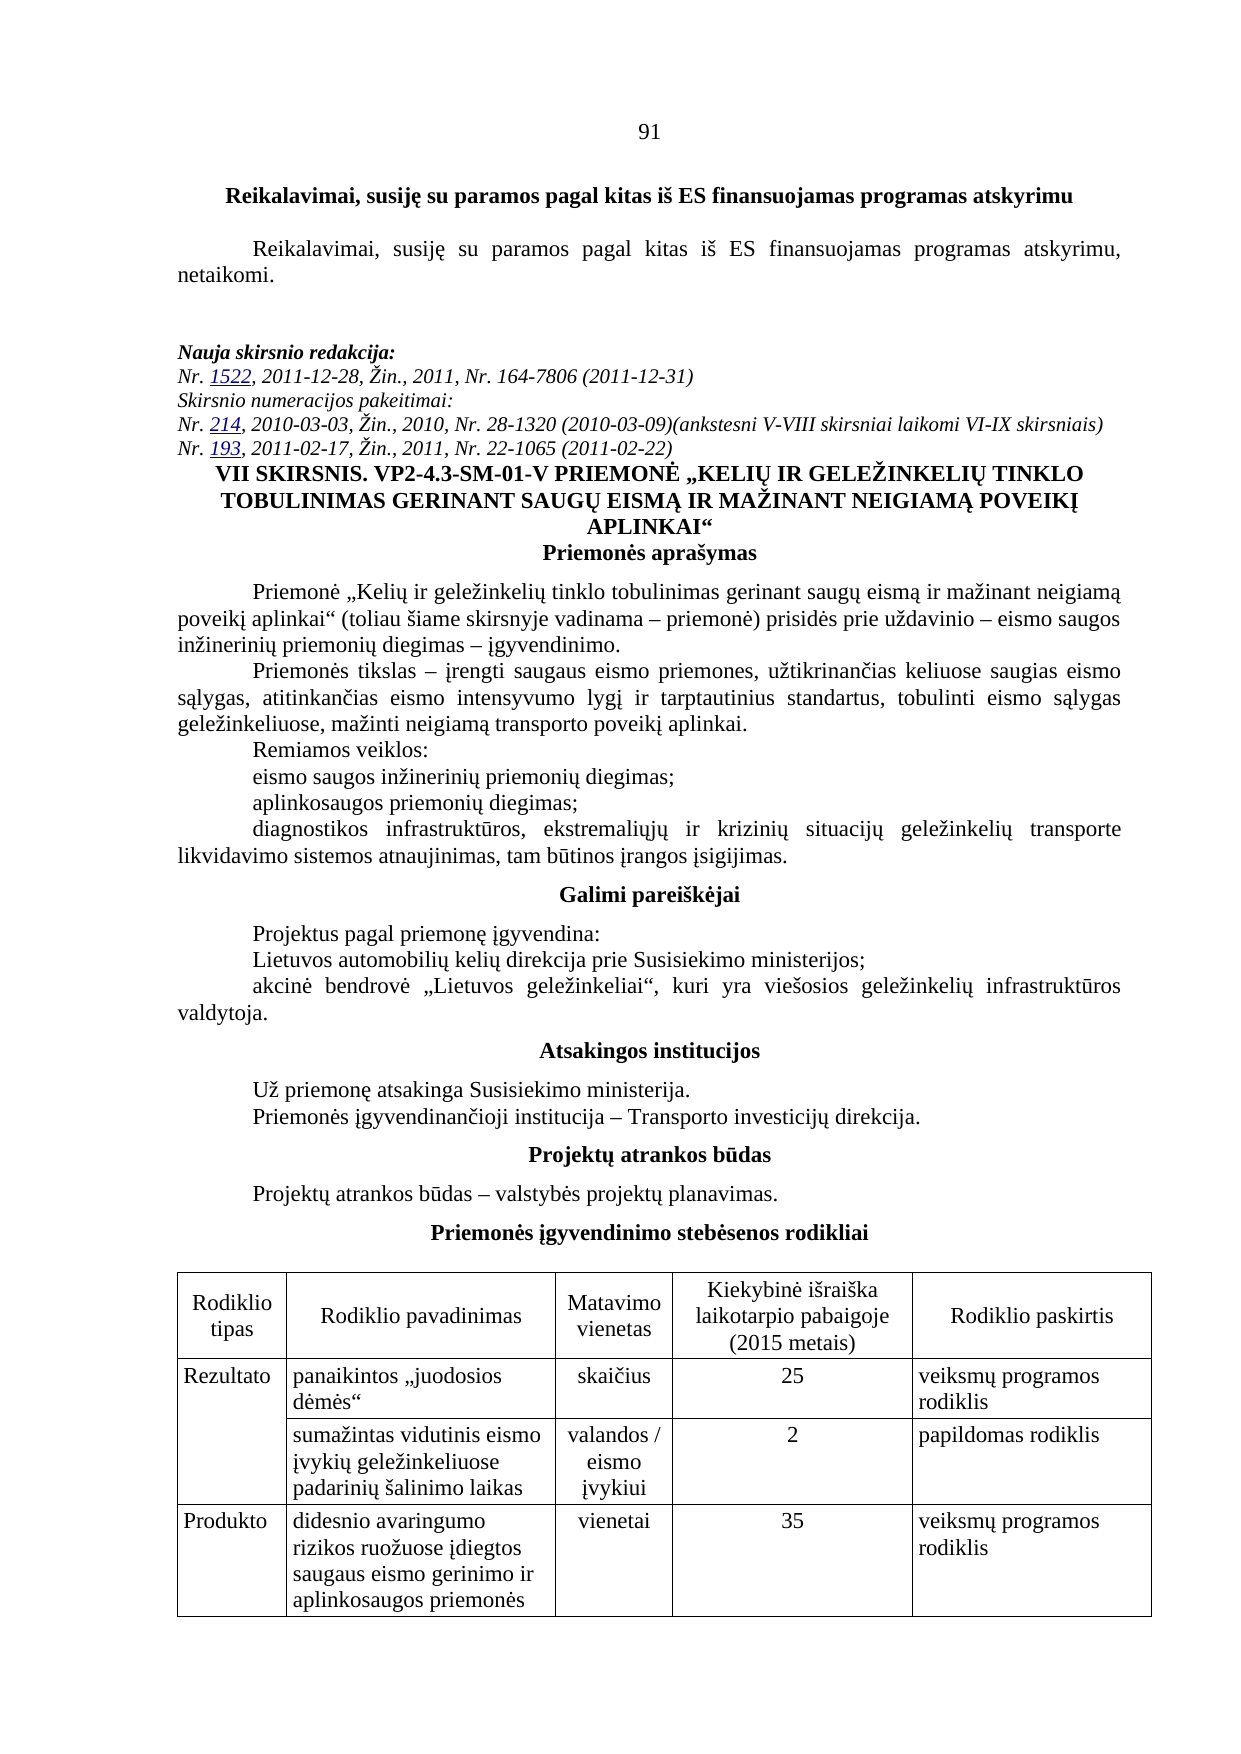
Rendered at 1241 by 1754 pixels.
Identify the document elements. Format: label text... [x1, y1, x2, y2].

table_cell didesnio avaringumo rizikos ruožuose įdiegtos saugaus eismo gerinimo ir aplinkosaugos priemonės [287, 1505, 555, 1616]
text Reikalavimai, susiję su paramos pagal kitas iš ES finansuojamas programas atskyrimu [177, 182, 1122, 208]
table_header Matavimo vienetas [556, 1273, 672, 1358]
table_header Rodiklio pavadinimas [287, 1273, 555, 1358]
table_cell skaičius [556, 1359, 672, 1417]
table_cell valandos / eismo įvykiui [556, 1419, 672, 1503]
text Priemonės tikslas – įrengti saugaus eismo priemones, užtikrinančias keliuose saugias eismo sąlygas, atitinkančias eismo intensyvumo lygį ir tarptautinius standartus, tobulinti eismo sąlygas geležinkeliuose, mažinti neigiamą transporto poveikį aplinkai. [177, 657, 1122, 736]
text eismo saugos inžinerinių priemonių diegimas; [177, 763, 1122, 789]
table_cell veiksmų programos rodiklis [913, 1505, 1151, 1616]
table_cell 25 [673, 1359, 912, 1417]
list Lietuvos automobilių kelių direkcija prie Susisiekimo ministerijos; [177, 946, 1122, 972]
table_cell 2 [673, 1419, 912, 1503]
text Nr. 193, 2011-02-17, Žin., 2011, Nr. 22-1065 (2011-02-22) [177, 436, 1122, 460]
text Projektų atrankos būdas [177, 1142, 1122, 1168]
text Priemonės įgyvendinančioji institucija – Transporto investicijų direkcija. [177, 1103, 1122, 1129]
table_cell panaikintos „juodosios dėmės“ [287, 1359, 555, 1417]
text Atsakingos institucijos [177, 1037, 1122, 1064]
text Už priemonę atsakinga Susisiekimo ministerija. [177, 1076, 1122, 1103]
table_header Rodiklio paskirtis [913, 1273, 1151, 1358]
text Projektų atrankos būdas – valstybės projektų planavimas. [177, 1180, 1122, 1207]
text diagnostikos infrastruktūros, ekstremaliųjų ir krizinių situacijų geležinkelių transporte likvidavimo sistemos atnaujinimas, tam būtinos įrangos įsigijimas. [177, 816, 1122, 868]
text Nauja skirsnio redakcija: [177, 340, 1122, 364]
table_cell Produkto [178, 1505, 286, 1616]
text Reikalavimai, susiję su paramos pagal kitas iš ES finansuojamas programas atskyrimu, netaikomi. [177, 235, 1122, 287]
text Priemonės aprašymas [177, 539, 1122, 566]
table_cell sumažintas vidutinis eismo įvykių geležinkeliuose padarinių šalinimo laikas [287, 1419, 555, 1503]
list Galimi pareiškėjai [177, 881, 1122, 907]
table_header Rodiklio tipas [178, 1273, 286, 1358]
text Nr. 1522, 2011-12-28, Žin., 2011, Nr. 164-7806 (2011-12-31) [177, 364, 1122, 388]
list Projektus pagal priemonę įgyvendina: [177, 919, 1122, 946]
text aplinkosaugos priemonių diegimas; [177, 789, 1122, 816]
list akcinė bendrovė „Lietuvos geležinkeliai“, kuri yra viešosios geležinkelių infrastruktūros valdytoja. [177, 972, 1122, 1025]
text Skirsnio numeracijos pakeitimai: [177, 388, 1122, 412]
table_header Kiekybinė išraiška laikotarpio pabaigoje (2015 metais) [673, 1273, 912, 1358]
subtitle VII SKIRSNIS. VP2-4.3-SM-01-V PRIEMONĖ „KELIŲ IR GELEŽINKELIŲ TINKLO TOBULINIMAS GERINANT SAUGŲ EISMĄ IR MAŽINANT NEIGIAMĄ POVEIKĮ APLINKAI“ [177, 460, 1122, 539]
text Priemonės įgyvendinimo stebėsenos rodikliai [177, 1219, 1122, 1246]
table_cell Rezultato [178, 1359, 286, 1503]
table_cell veiksmų programos rodiklis [913, 1359, 1151, 1417]
text Priemonė „Kelių ir geležinkelių tinklo tobulinimas gerinant saugų eismą ir mažinant neigiamą poveikį aplinkai“ (toliau šiame skirsnyje vadinama – priemonė) prisidės prie uždavinio – eismo saugos inžinerinių priemonių diegimas – įgyvendinimo. [177, 578, 1122, 657]
table_cell 35 [673, 1505, 912, 1616]
table_cell vienetai [556, 1505, 672, 1616]
text Nr. 214, 2010-03-03, Žin., 2010, Nr. 28-1320 (2010-03-09)(ankstesni V-VIII skirsniai laikomi VI-IX skirsniais) [177, 412, 1122, 436]
table_cell papildomas rodiklis [913, 1419, 1151, 1503]
text Remiamos veiklos: [177, 736, 1122, 763]
